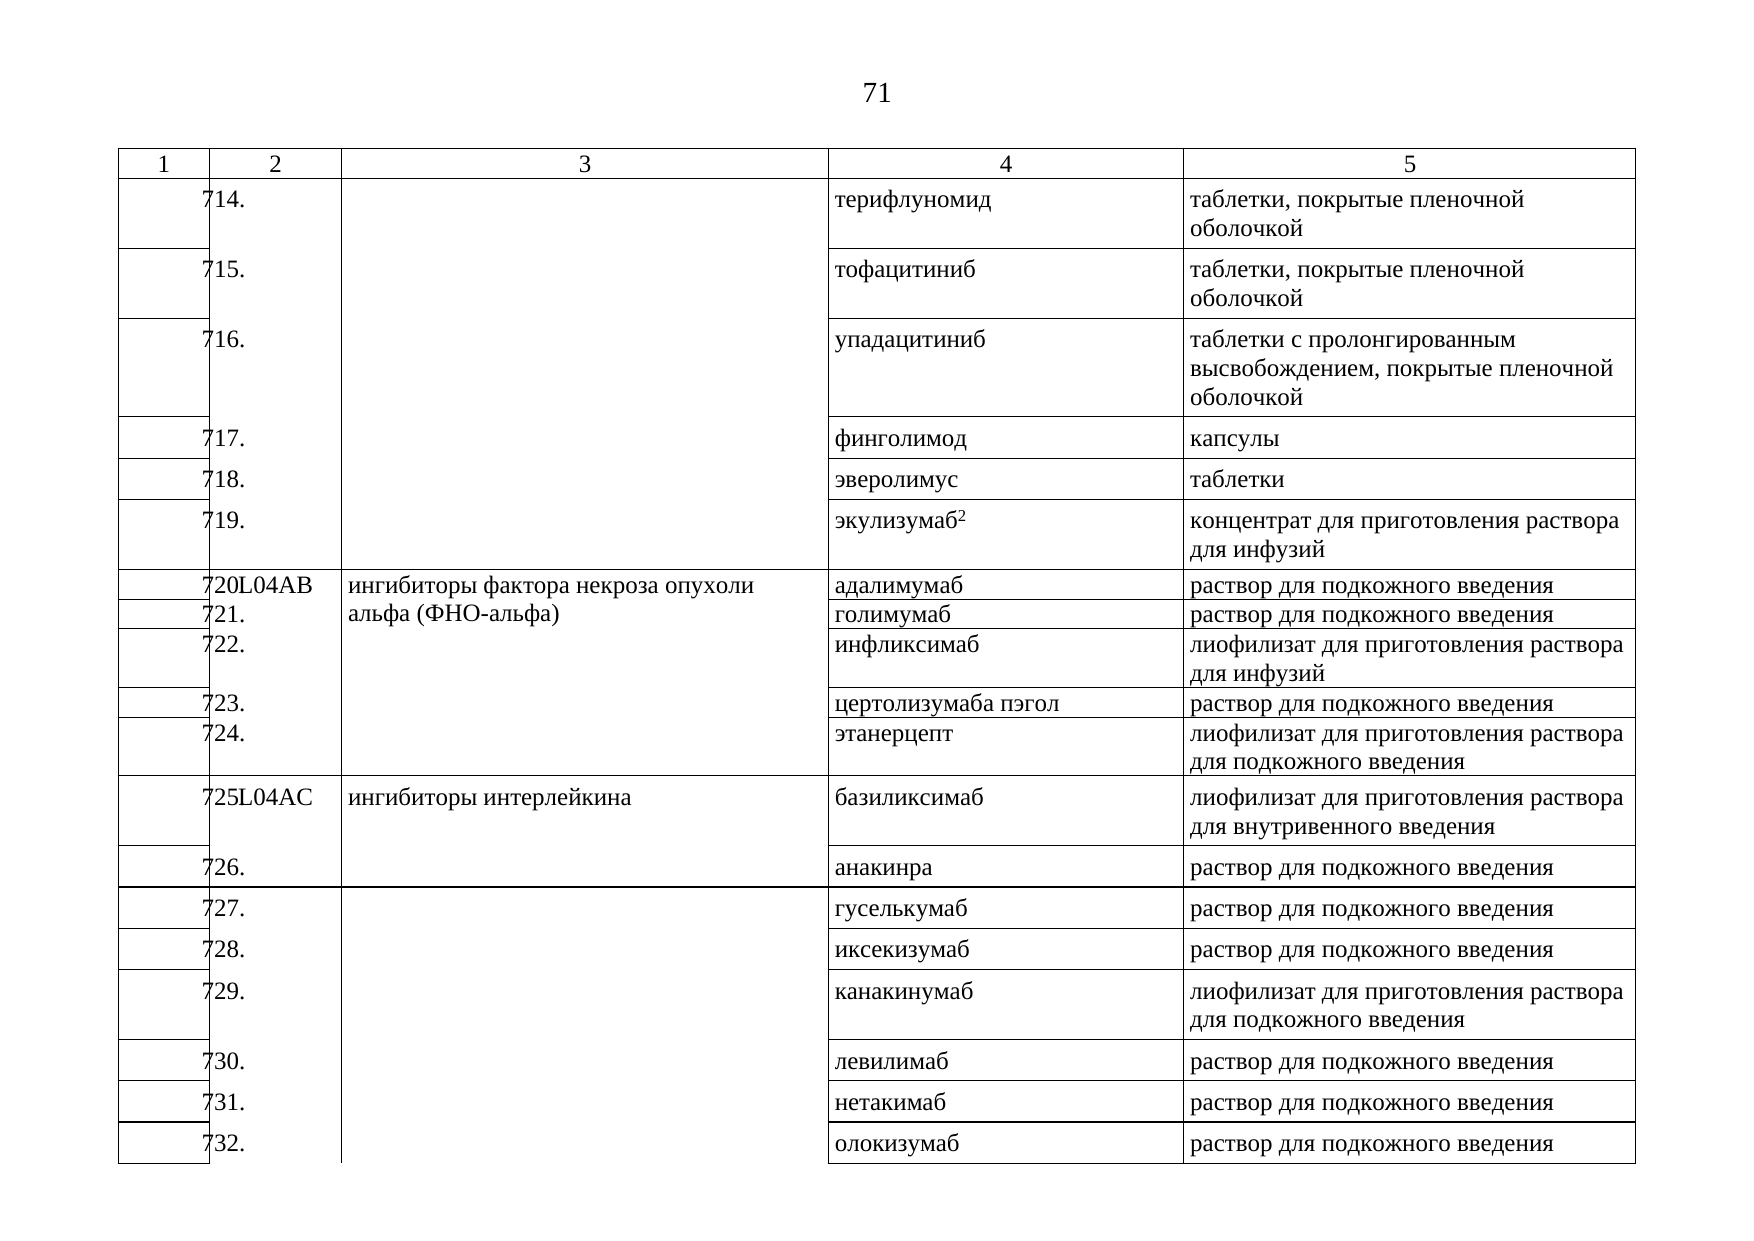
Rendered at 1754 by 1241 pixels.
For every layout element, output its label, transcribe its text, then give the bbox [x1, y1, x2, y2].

table_cell раствор для подкожного введения [1184, 888, 1635, 928]
table_cell раствор для подкожного введения [1184, 1123, 1635, 1163]
table_cell финголимод [829, 417, 1183, 457]
table_cell [342, 969, 828, 1039]
table_cell [342, 1121, 828, 1163]
table_cell [119, 500, 209, 569]
table_cell таблетки, покрытые пленочной оболочкой [1184, 249, 1635, 317]
table_cell раствор для подкожного введения [1184, 846, 1635, 886]
table_cell [210, 888, 341, 928]
table_cell [210, 179, 341, 247]
table_cell [119, 249, 209, 317]
table_header 2 [210, 149, 341, 177]
table_cell [119, 718, 209, 775]
table_cell [210, 845, 341, 886]
table_cell [119, 688, 209, 717]
table_cell анакинра [829, 846, 1183, 886]
table_cell раствор для подкожного введения [1184, 570, 1635, 598]
table_header 1 [119, 149, 209, 177]
table_cell [342, 1039, 828, 1080]
table_cell таблетки с пролонгированным высвобождением, покрытые пленочной оболочкой [1184, 319, 1635, 416]
table_cell тофацитиниб [829, 249, 1183, 317]
table_header 5 [1184, 149, 1635, 177]
table_cell терифлуномид [829, 179, 1183, 247]
table_cell адалимумаб [829, 570, 1183, 598]
table_cell [119, 1040, 209, 1080]
table_cell [119, 1081, 209, 1121]
table_cell базиликсимаб [829, 776, 1183, 845]
table_cell [119, 570, 209, 598]
table_cell [119, 319, 209, 416]
table_cell капсулы [1184, 417, 1635, 457]
table_cell таблетки, покрытые пленочной оболочкой [1184, 179, 1635, 247]
table_cell олокизумаб [829, 1123, 1183, 1163]
table_cell нетакимаб [829, 1081, 1183, 1121]
table_cell ингибиторы фактора некроза опухоли альфа (ФНО-альфа) [342, 570, 828, 775]
table_cell концентрат для приготовления раствора для инфузий [1184, 500, 1635, 569]
table_cell раствор для подкожного введения [1184, 688, 1635, 717]
table_cell [210, 969, 341, 1039]
table_cell [342, 179, 828, 247]
table_cell [210, 928, 341, 969]
table_cell лиофилизат для приготовления раствора для подкожного введения [1184, 970, 1635, 1039]
table_cell [119, 970, 209, 1039]
table_cell [119, 1123, 209, 1163]
table_cell [119, 179, 209, 247]
table_cell [210, 416, 341, 569]
table_cell левилимаб [829, 1040, 1183, 1080]
table_cell раствор для подкожного введения [1184, 929, 1635, 969]
table_cell раствор для подкожного введения [1184, 600, 1635, 628]
table_header 3 [342, 149, 828, 177]
table_cell эверолимус [829, 459, 1183, 499]
table_cell упадацитиниб [829, 319, 1183, 416]
table_cell [210, 1121, 341, 1163]
table_cell [119, 846, 209, 886]
table_cell лиофилизат для приготовления раствора для инфузий [1184, 629, 1635, 687]
table_cell инфликсимаб [829, 629, 1183, 687]
table_cell [119, 459, 209, 499]
table_cell ингибиторы интерлейкина [342, 776, 828, 845]
table_cell лиофилизат для приготовления раствора для подкожного введения [1184, 718, 1635, 775]
table_cell лиофилизат для приготовления раствора для внутривенного введения [1184, 776, 1635, 845]
table_cell гуселькумаб [829, 888, 1183, 928]
table_cell голимумаб [829, 600, 1183, 628]
table_cell [342, 248, 828, 569]
table_cell таблетки [1184, 459, 1635, 499]
table_cell [342, 845, 828, 886]
table_cell [119, 888, 209, 928]
table_cell [342, 1080, 828, 1121]
table_cell [119, 600, 209, 628]
table_cell иксекизумаб [829, 929, 1183, 969]
table_cell [210, 1080, 341, 1121]
table_cell раствор для подкожного введения [1184, 1081, 1635, 1121]
table_cell раствор для подкожного введения [1184, 1040, 1635, 1080]
table_cell L04AС [210, 776, 341, 845]
table_cell [119, 417, 209, 457]
table_cell этанерцепт [829, 718, 1183, 775]
table_cell [342, 928, 828, 969]
table_cell [210, 248, 341, 416]
table_cell [119, 929, 209, 969]
table_cell [210, 1039, 341, 1080]
table_cell L04AB [210, 570, 341, 775]
table_cell [119, 776, 209, 845]
table_cell цертолизумаба пэгол [829, 688, 1183, 717]
table_cell [342, 888, 828, 928]
table_header 4 [829, 149, 1183, 177]
table_cell [119, 629, 209, 687]
table_cell экулизумаб2 [829, 500, 1183, 569]
table_cell канакинумаб [829, 970, 1183, 1039]
